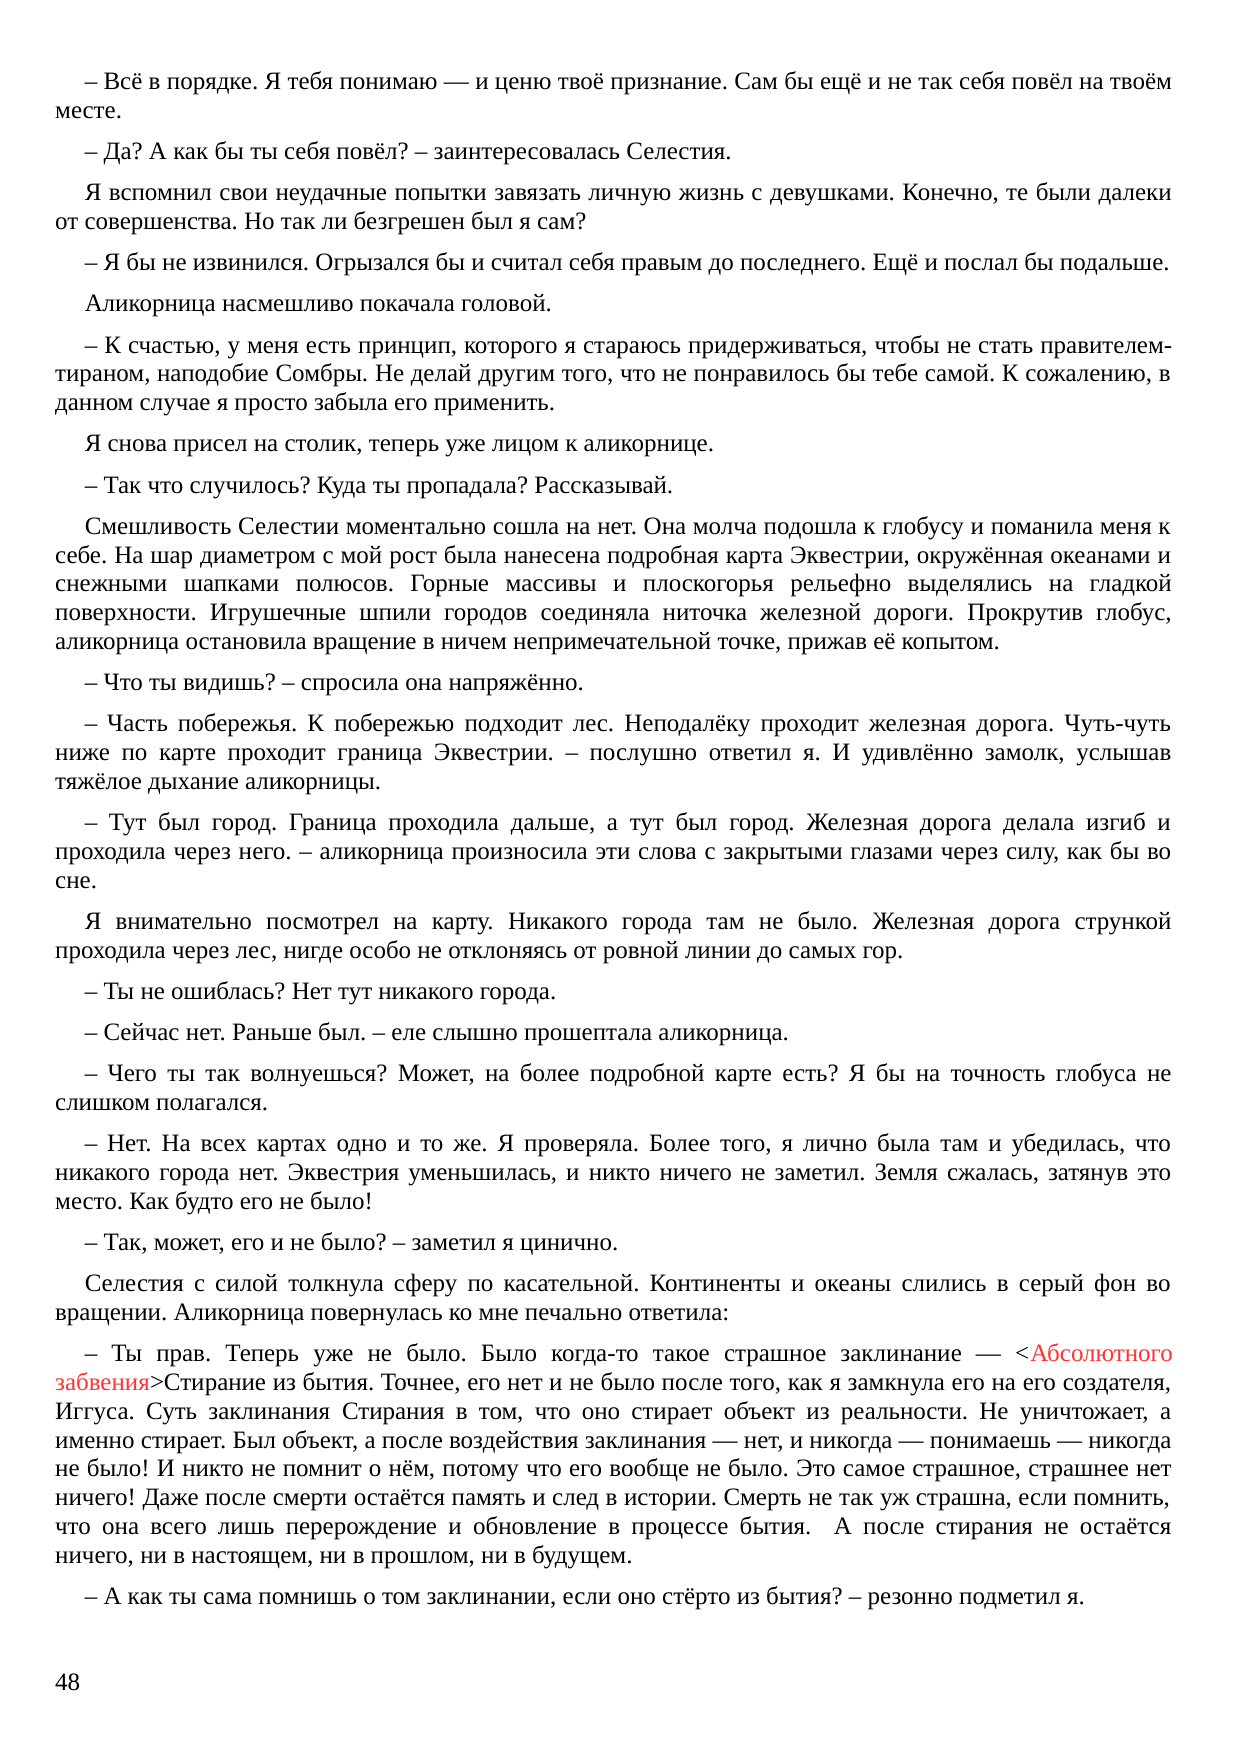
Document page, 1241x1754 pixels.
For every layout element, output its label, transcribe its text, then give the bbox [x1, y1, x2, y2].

text – Тут был город. Граница проходила дальше, а тут был город. Железная дорога делала изгиб и проходила через него. – аликорница произносила эти слова с закрытыми глазами через силу, как бы во сне. [55, 807, 1173, 893]
text Я вспомнил свои неудачные попытки завязать личную жизнь с девушками. Конечно, те были далеки от совершенства. Но так ли безгрешен был я сам? [55, 177, 1173, 235]
text Селестия с силой толкнула сферу по касательной. Континенты и океаны слились в серый фон во вращении. Аликорница повернулась ко мне печально ответила: [55, 1268, 1173, 1326]
text – А как ты сама помнишь о том заклинании, если оно стёрто из бытия? – резонно подметил я. [55, 1581, 1173, 1610]
text Я снова присел на столик, теперь уже лицом к аликорнице. [55, 428, 1173, 457]
text – Всё в порядке. Я тебя понимаю — и ценю твоё признание. Сам бы ещё и не так себя повёл на твоём месте. [55, 66, 1173, 123]
text – Ты прав. Теперь уже не было. Было когда-то такое страшное заклинание — <Абсолютного забвения>Стирание из бытия. Точнее, его нет и не было после того, как я замкнула его на его создателя, Иггуса. Суть заклинания Стирания в том, что оно стирает объект из реальности. Не уничтожает, а именно стирает. Был объект, а после воздействия заклинания — нет, и никогда — понимаешь — никогда не было! И никто не помнит о нём, потому что его вообще не было. Это самое страшное, страшнее нет ничего! Даже после смерти остаётся память и след в истории. Смерть не так уж страшна, если помнить, что она всего лишь перерождение и обновление в процессе бытия. А после стирания не остаётся ничего, ни в настоящем, ни в прошлом, ни в будущем. [55, 1338, 1173, 1568]
text – Так, может, его и не было? – заметил я цинично. [55, 1227, 1173, 1256]
text Смешливость Селестии моментально сошла на нет. Она молча подошла к глобусу и поманила меня к себе. На шар диаметром с мой рост была нанесена подробная карта Эквестрии, окружённая океанами и снежными шапками полюсов. Горные массивы и плоскогорья рельефно выделялись на гладкой поверхности. Игрушечные шпили городов соединяла ниточка железной дороги. Прокрутив глобус, аликорница остановила вращение в ничем непримечательной точке, прижав её копытом. [55, 511, 1173, 655]
text Я внимательно посмотрел на карту. Никакого города там не было. Железная дорога стрункой проходила через лес, нигде особо не отклоняясь от ровной линии до самых гор. [55, 906, 1173, 963]
text – Я бы не извинился. Огрызался бы и считал себя правым до последнего. Ещё и послал бы подальше. [55, 247, 1173, 276]
text – Что ты видишь? – спросила она напряжённо. [55, 667, 1173, 696]
text Аликорница насмешливо покачала головой. [55, 288, 1173, 317]
text – Да? А как бы ты себя повёл? – заинтересовалась Селестия. [55, 136, 1173, 165]
text – К счастью, у меня есть принцип, которого я стараюсь придерживаться, чтобы не стать правителем-тираном, наподобие Сомбры. Не делай другим того, что не понравилось бы тебе самой. К сожалению, в данном случае я просто забыла его применить. [55, 330, 1173, 416]
text – Так что случилось? Куда ты пропадала? Рассказывай. [55, 470, 1173, 498]
text – Часть побережья. К побережью подходит лес. Неподалёку проходит железная дорога. Чуть-чуть ниже по карте проходит граница Эквестрии. – послушно ответил я. И удивлённо замолк, услышав тяжёлое дыхание аликорницы. [55, 708, 1173, 795]
text – Сейчас нет. Раньше был. – еле слышно прошептала аликорница. [55, 1017, 1173, 1046]
text – Ты не ошиблась? Нет тут никакого города. [55, 976, 1173, 1005]
text – Чего ты так волнуешься? Может, на более подробной карте есть? Я бы на точность глобуса не слишком полагался. [55, 1058, 1173, 1116]
text – Нет. На всех картах одно и то же. Я проверяла. Более того, я лично была там и убедилась, что никакого города нет. Эквестрия уменьшилась, и никто ничего не заметил. Земля сжалась, затянув это место. Как будто его не было! [55, 1128, 1173, 1215]
